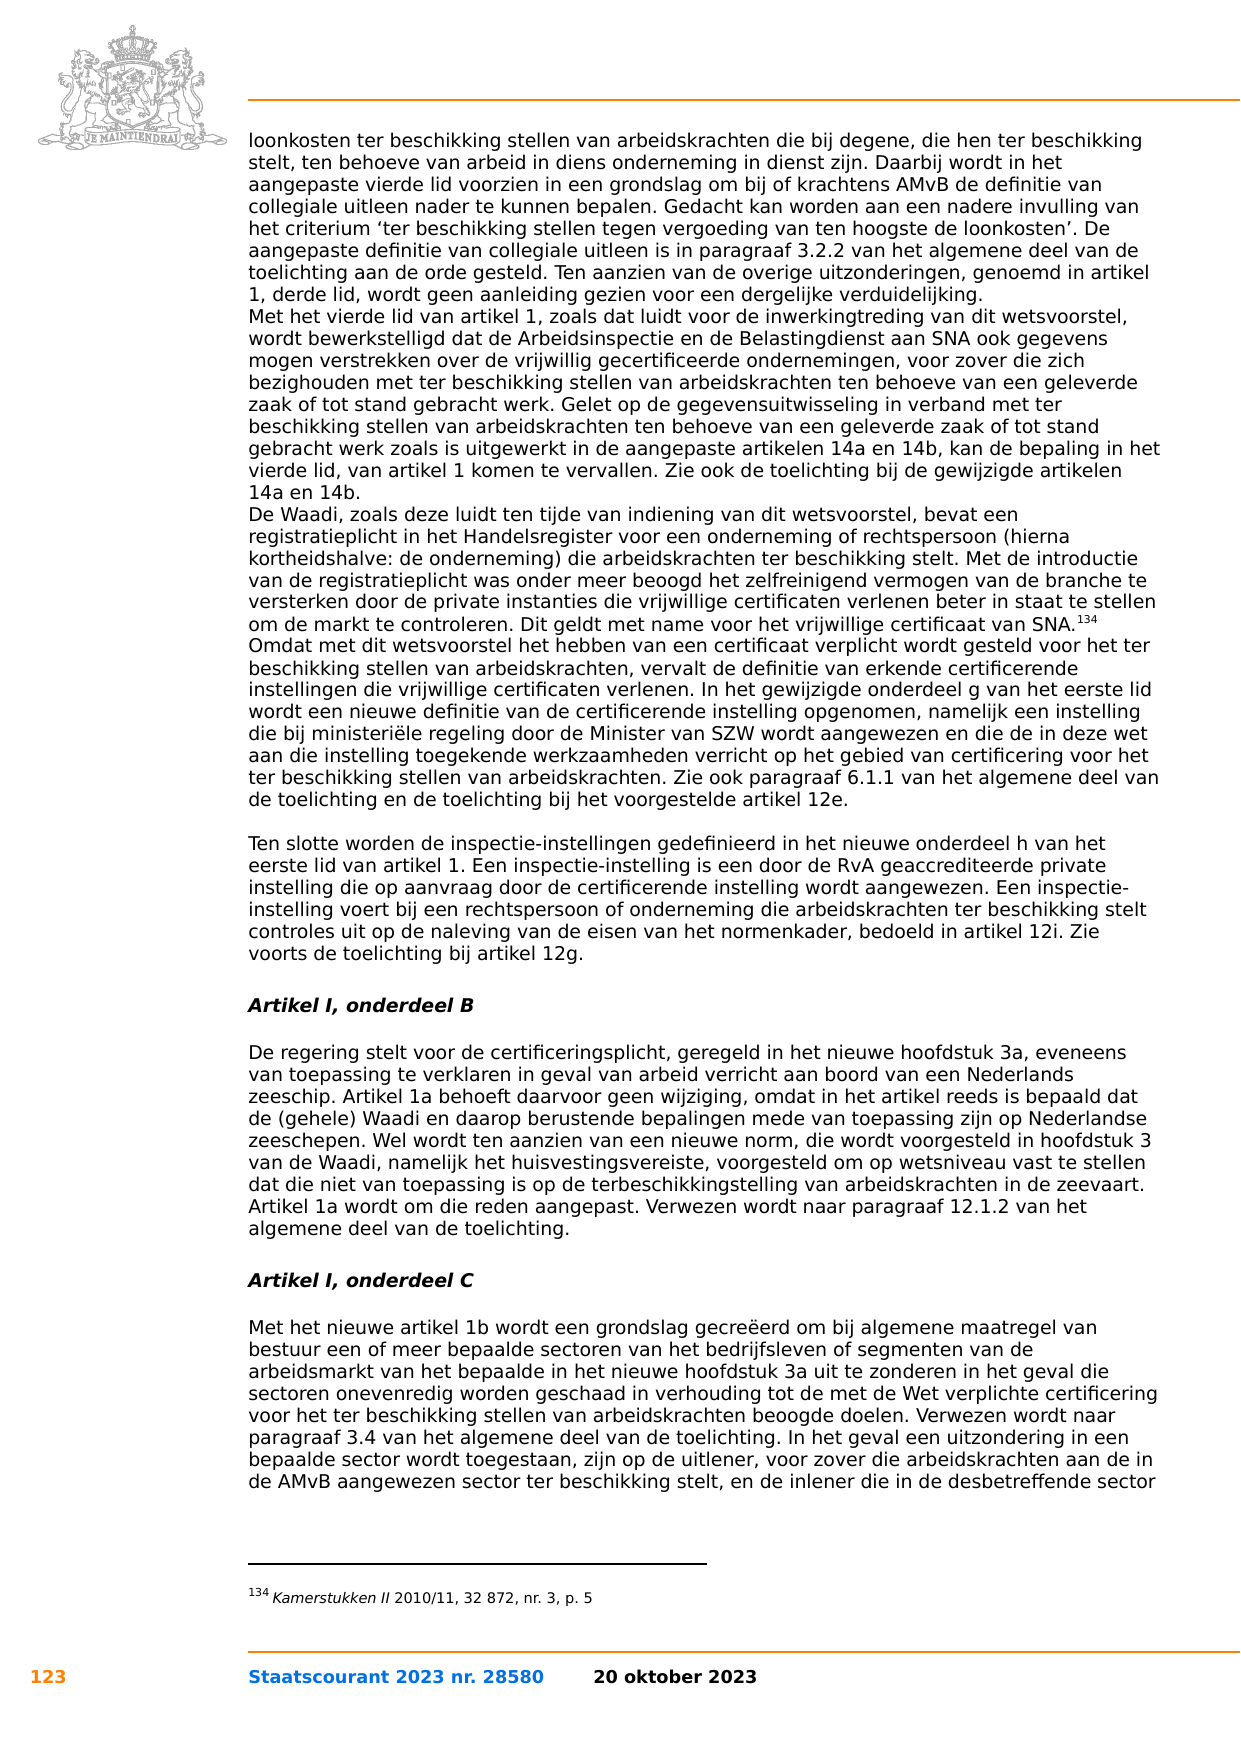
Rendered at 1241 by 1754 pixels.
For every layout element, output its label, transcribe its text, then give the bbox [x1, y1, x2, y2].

subtitle Artikel I, onderdeel C [248, 1270, 1163, 1292]
text Ten slotte worden de inspectie-instellingen gedefinieerd in het nieuwe onderdeel h van het eerste lid van artikel 1. Een inspectie-instelling is een door de RvA geaccrediteerde private instelling die op aanvraag door de certificerende instelling wordt aangewezen. Een inspectie-instelling voert bij een rechtspersoon of onderneming die arbeidskrachten ter beschikking stelt controles uit op de naleving van de eisen van het normenkader, bedoeld in artikel 12i. Zie voorts de toelichting bij artikel 12g. [248, 833, 1163, 965]
text loonkosten ter beschikking stellen van arbeidskrachten die bij degene, die hen ter beschikking stelt, ten behoeve van arbeid in diens onderneming in dienst zijn. Daarbij wordt in het aangepaste vierde lid voorzien in een grondslag om bij of krachtens AMvB de definitie van collegiale uitleen nader te kunnen bepalen. Gedacht kan worden aan een nadere invulling van het criterium ‘ter beschikking stellen tegen vergoeding van ten hoogste de loonkosten’. De aangepaste definitie van collegiale uitleen is in paragraaf 3.2.2 van het algemene deel van de toelichting aan de orde gesteld. Ten aanzien van de overige uitzonderingen, genoemd in artikel 1, derde lid, wordt geen aanleiding gezien voor een dergelijke verduidelijking. [248, 130, 1163, 306]
subtitle Artikel I, onderdeel B [248, 995, 1163, 1017]
text De regering stelt voor de certificeringsplicht, geregeld in het nieuwe hoofdstuk 3a, eveneens van toepassing te verklaren in geval van arbeid verricht aan boord van een Nederlands zeeschip. Artikel 1a behoeft daarvoor geen wijziging, omdat in het artikel reeds is bepaald dat de (gehele) Waadi en daarop berustende bepalingen mede van toepassing zijn op Nederlandse zeeschepen. Wel wordt ten aanzien van een nieuwe norm, die wordt voorgesteld in hoofdstuk 3 van de Waadi, namelijk het huisvestingsvereiste, voorgesteld om op wetsniveau vast te stellen dat die niet van toepassing is op de terbeschikkingstelling van arbeidskrachten in de zeevaart. Artikel 1a wordt om die reden aangepast. Verwezen wordt naar paragraaf 12.1.2 van het algemene deel van de toelichting. [248, 1042, 1163, 1240]
text De Waadi, zoals deze luidt ten tijde van indiening van dit wetsvoorstel, bevat een registratieplicht in het Handelsregister voor een onderneming of rechtspersoon (hierna kortheidshalve: de onderneming) die arbeidskrachten ter beschikking stelt. Met de introductie van de registratieplicht was onder meer beoogd het zelfreinigend vermogen van de branche te versterken door de private instanties die vrijwillige certificaten verlenen beter in staat te stellen om de markt te controleren. Dit geldt met name voor het vrijwillige certificaat van SNA. Omdat met dit wetsvoorstel het hebben van een certificaat verplicht wordt gesteld voor het ter beschikking stellen van arbeidskrachten, vervalt de definitie van erkende certificerende instellingen die vrijwillige certificaten verlenen. In het gewijzigde onderdeel g van het eerste lid wordt een nieuwe definitie van de certificerende instelling opgenomen, namelijk een instelling die bij ministeriële regeling door de Minister van SZW wordt aangewezen en die de in deze wet aan die instelling toegekende werkzaamheden verricht op het gebied van certificering voor het ter beschikking stellen van arbeidskrachten. Zie ook paragraaf 6.1.1 van het algemene deel van de toelichting en de toelichting bij het voorgestelde artikel 12e. [248, 503, 1163, 811]
text Kamerstukken II 2010/11, 32 872, nr. 3, p. 5 [248, 1586, 1163, 1608]
picture [38, 25, 227, 150]
text Met het nieuwe artikel 1b wordt een grondslag gecreëerd om bij algemene maatregel van bestuur een of meer bepaalde sectoren van het bedrijfsleven of segmenten van de arbeidsmarkt van het bepaalde in het nieuwe hoofdstuk 3a uit te zonderen in het geval die sectoren onevenredig worden geschaad in verhouding tot de met de Wet verplichte certificering voor het ter beschikking stellen van arbeidskrachten beoogde doelen. Verwezen wordt naar paragraaf 3.4 van het algemene deel van de toelichting. In het geval een uitzondering in een bepaalde sector wordt toegestaan, zijn op de uitlener, voor zover die arbeidskrachten aan de in de AMvB aangewezen sector ter beschikking stelt, en de inlener die in de desbetreffende sector [248, 1317, 1163, 1493]
text Met het vierde lid van artikel 1, zoals dat luidt voor de inwerkingtreding van dit wetsvoorstel, wordt bewerkstelligd dat de Arbeidsinspectie en de Belastingdienst aan SNA ook gegevens mogen verstrekken over de vrijwillig gecertificeerde ondernemingen, voor zover die zich bezighouden met ter beschikking stellen van arbeidskrachten ten behoeve van een geleverde zaak of tot stand gebracht werk. Gelet op de gegevensuitwisseling in verband met ter beschikking stellen van arbeidskrachten ten behoeve van een geleverde zaak of tot stand gebracht werk zoals is uitgewerkt in de aangepaste artikelen 14a en 14b, kan de bepaling in het vierde lid, van artikel 1 komen te vervallen. Zie ook de toelichting bij de gewijzigde artikelen 14a en 14b. [248, 306, 1163, 503]
